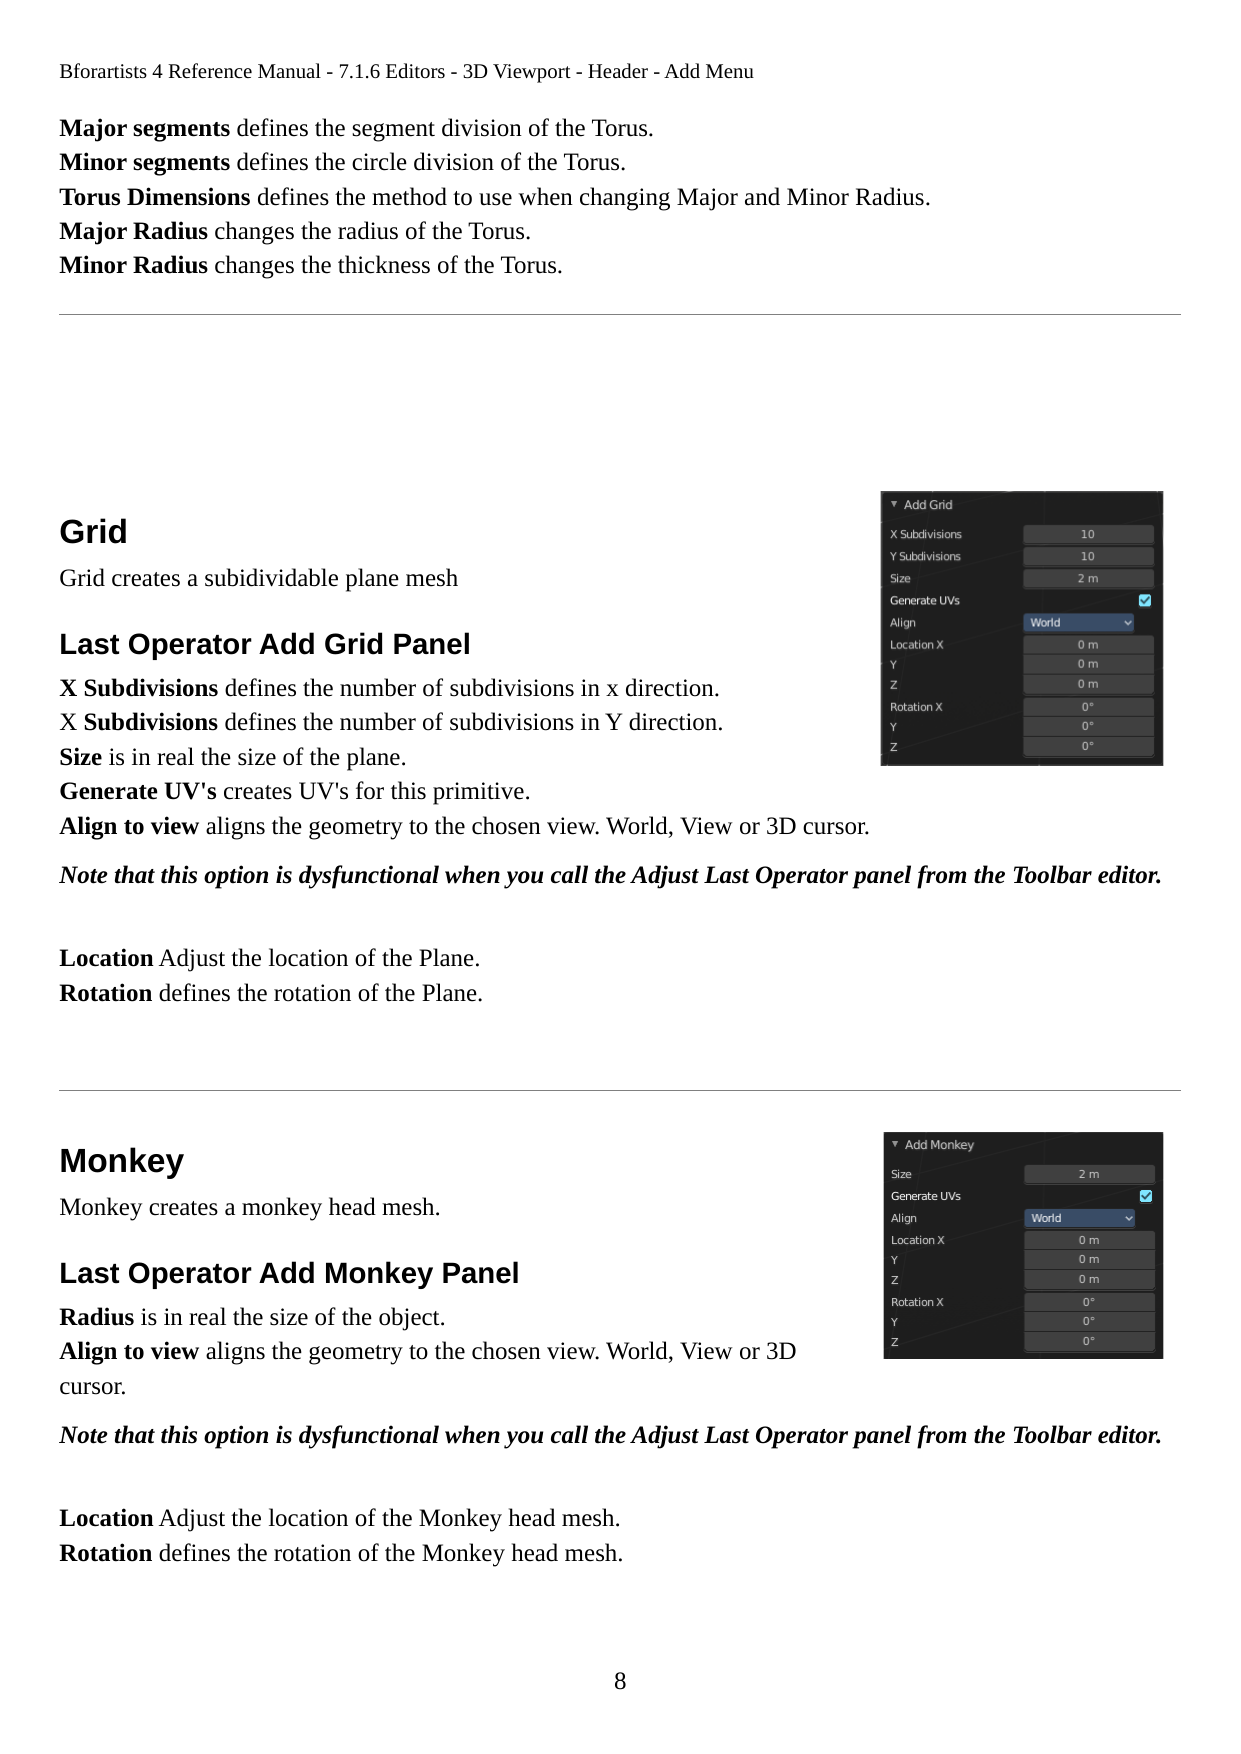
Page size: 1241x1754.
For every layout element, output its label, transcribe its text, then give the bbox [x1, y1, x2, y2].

picture [880, 491, 1164, 766]
subtitle Last Operator Add Grid Panel [59, 627, 880, 660]
text Radius is in real the size of the object. Align to view aligns the geometry to the chosen view. World, View or 3D cursor. [59, 1302, 1181, 1400]
text Grid creates a subidividable plane mesh [59, 563, 880, 592]
subtitle [1164, 512, 1181, 550]
subtitle [1164, 1141, 1181, 1179]
subtitle Grid [59, 512, 880, 550]
text Note that this option is dysfunctional when you call the Adjust Last Operator panel from the Toolbar editor. [59, 1420, 1181, 1449]
text Monkey creates a monkey head mesh. [59, 1192, 883, 1221]
text Location Adjust the location of the Plane. Rotation defines the rotation of the Plane. [59, 909, 1181, 1007]
subtitle Last Operator Add Monkey Panel [59, 1256, 883, 1289]
text Location Adjust the location of the Monkey head mesh. Rotation defines the rotation of the Monkey head mesh. [59, 1469, 1181, 1567]
subtitle [1164, 627, 1181, 660]
text Note that this option is dysfunctional when you call the Adjust Last Operator panel from the Toolbar editor. [59, 860, 1181, 888]
subtitle Monkey [59, 1141, 883, 1179]
text Major segments defines the segment division of the Torus. Minor segments defines the circle division of the Torus. Torus Dimensions defines the method to use when changing Major and Minor Radius. Major Radius changes the radius of the Torus. Minor Radius changes the thickness of the Torus. [59, 113, 1181, 279]
picture [883, 1132, 1164, 1359]
text X Subdivisions defines the number of subdivisions in x direction. X Subdivisions defines the number of subdivisions in Y direction. Size is in real the size of the plane. Generate UV's creates UV's for this primitive. Align to view aligns the geometry to the chosen view. World, View or 3D cursor. [59, 673, 1181, 839]
